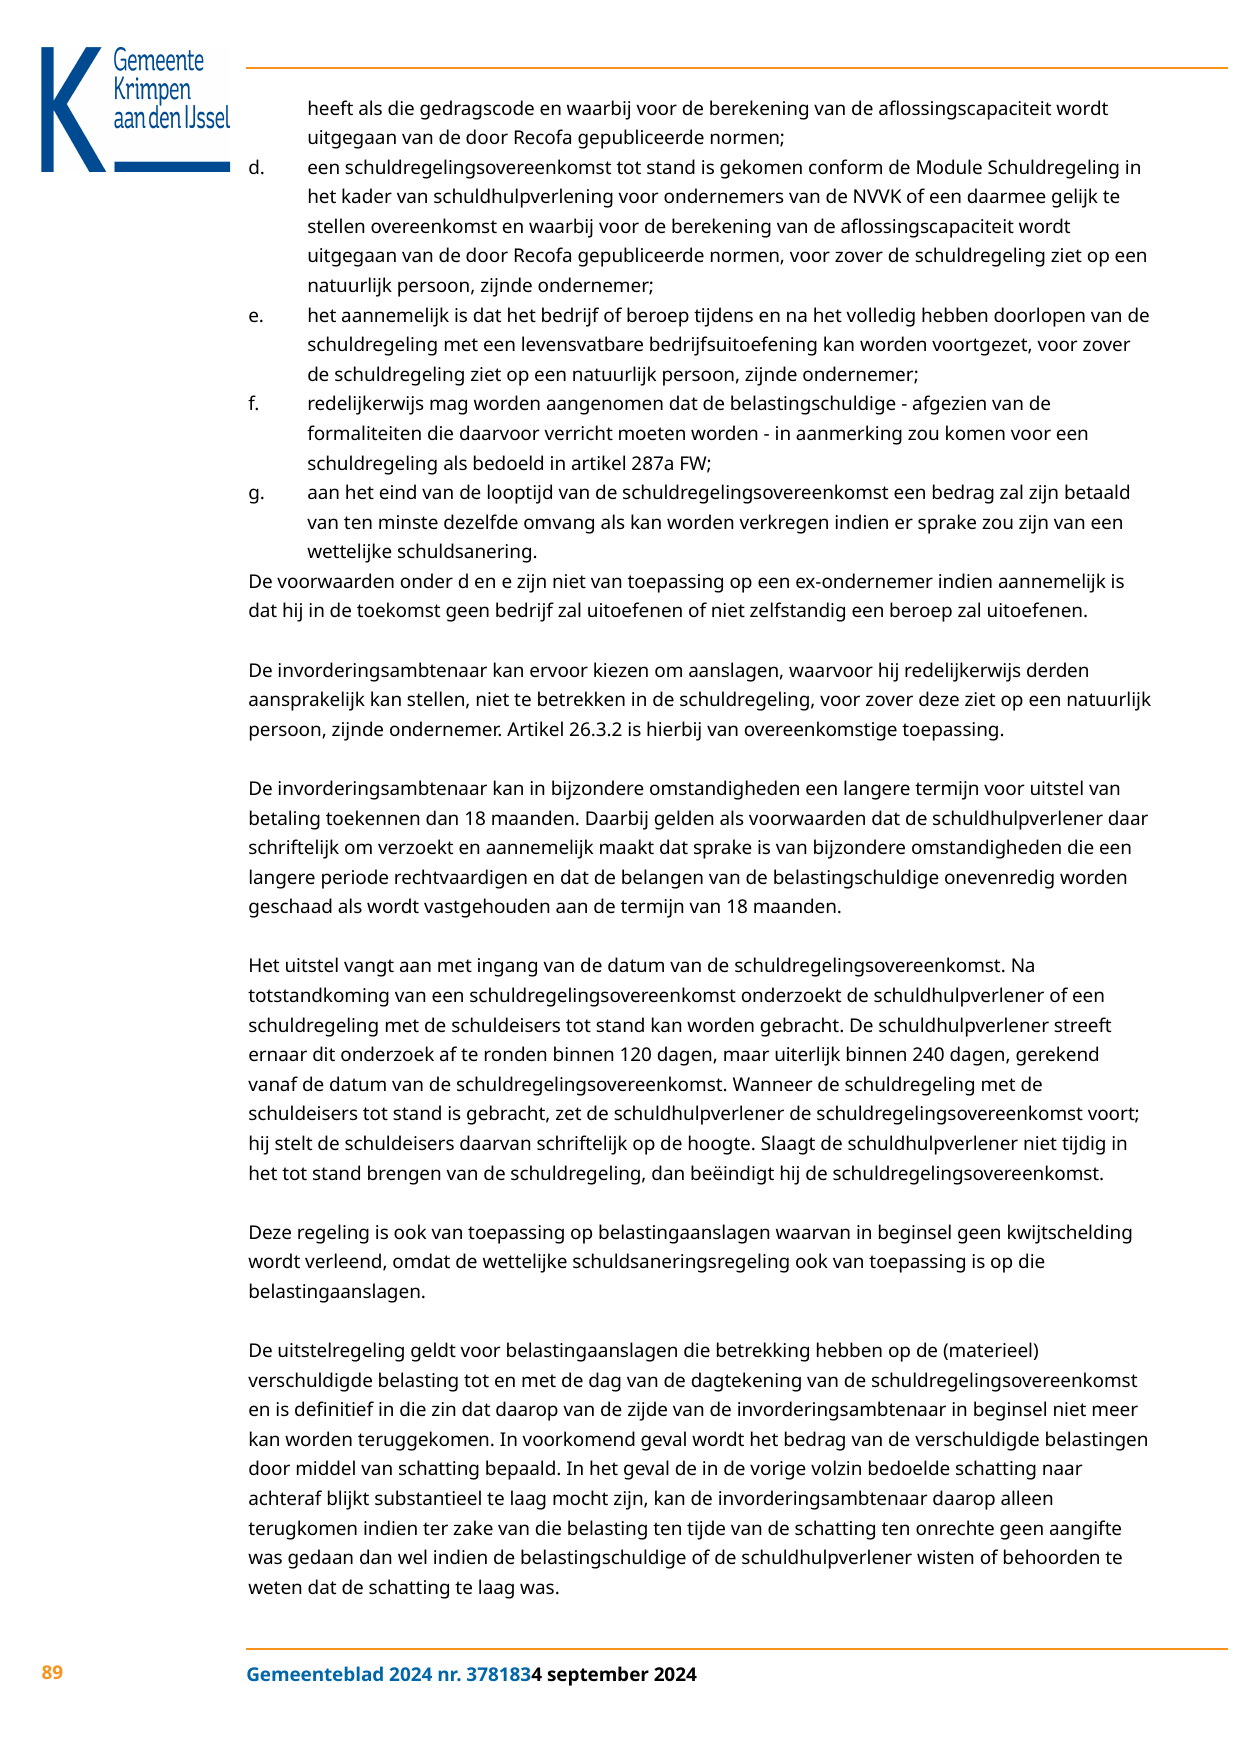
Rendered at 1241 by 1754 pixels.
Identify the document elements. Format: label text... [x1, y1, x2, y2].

picture [41, 47, 231, 172]
list heeft als die gedragscode en waarbij voor de berekening van de aflossingscapaciteit wordt uitgegaan van de door Recofa gepubliceerde normen; [248, 95, 1152, 150]
text Het uitstel vangt aan met ingang van de datum van de schuldregelingsovereenkomst. Na totstandkoming van een schuldregelingsovereenkomst onderzoekt de schuldhulpverlener of een schuldregeling met de schuldeisers tot stand kan worden gebracht. De schuldhulpverlener streeft ernaar dit onderzoek af te ronden binnen 120 dagen, maar uiterlijk binnen 240 dagen, gerekend vanaf de datum van de schuldregelingsovereenkomst. Wanneer de schuldregeling met de schuldeisers tot stand is gebracht, zet de schuldhulpverlener de schuldregelingsovereenkomst voort; hij stelt de schuldeisers daarvan schriftelijk op de hoogte. Slaagt de schuldhulpverlener niet tijdig in het tot stand brengen van de schuldregeling, dan beëindigt hij de schuldregelingsovereenkomst. [248, 953, 1152, 1186]
text De uitstelregeling geldt voor belastingaanslagen die betrekking hebben op de (materieel) verschuldigde belasting tot en met de dag van de dagtekening van de schuldregelingsovereenkomst en is definitief in die zin dat daarop van de zijde van de invorderingsambtenaar in beginsel niet meer kan worden teruggekomen. In voorkomend geval wordt het bedrag van de verschuldigde belastingen door middel van schatting bepaald. In het geval de in de vorige volzin bedoelde schatting naar achteraf blijkt substantieel te laag mocht zijn, kan de invorderingsambtenaar daarop alleen terugkomen indien ter zake van die belasting ten tijde van de schatting ten onrechte geen aangifte was gedaan dan wel indien de belastingschuldige of de schuldhulpverlener wisten of behoorden te weten dat de schatting te laag was. [248, 1337, 1152, 1600]
text De invorderingsambtenaar kan in bijzondere omstandigheden een langere termijn voor uitstel van betaling toekennen dan 18 maanden. Daarbij gelden als voorwaarden dat de schuldhulpverlener daar schriftelijk om verzoekt en aannemelijk maakt dat sprake is van bijzondere omstandigheden die een langere periode rechtvaardigen en dat de belangen van de belastingschuldige onevenredig worden geschaad als wordt vastgehouden aan de termijn van 18 maanden. [248, 775, 1152, 919]
list aan het eind van de looptijd van de schuldregelingsovereenkomst een bedrag zal zijn betaald van ten minste dezelfde omvang als kan worden verkregen indien er sprake zou zijn van een wettelijke schuldsanering. [248, 479, 1152, 564]
list redelijkerwijs mag worden aangenomen dat de belastingschuldige - afgezien van de formaliteiten die daarvoor verricht moeten worden - in aanmerking zou komen voor een schuldregeling als bedoeld in artikel 287a FW; [248, 391, 1152, 476]
text Deze regeling is ook van toepassing op belastingaanslagen waarvan in beginsel geen kwijtschelding wordt verleend, omdat de wettelijke schuldsaneringsregeling ook van toepassing is op die belastingaanslagen. [248, 1219, 1152, 1304]
text De invorderingsambtenaar kan ervoor kiezen om aanslagen, waarvoor hij redelijkerwijs derden aansprakelijk kan stellen, niet te betrekken in de schuldregeling, voor zover deze ziet op een natuurlijk persoon, zijnde ondernemer. Artikel 26.3.2 is hierbij van overeenkomstige toepassing. [248, 657, 1152, 742]
list een schuldregelingsovereenkomst tot stand is gekomen conform de Module Schuldregeling in het kader van schuldhulpverlening voor ondernemers van de NVVK of een daarmee gelijk te stellen overeenkomst en waarbij voor de berekening van de aflossingscapaciteit wordt uitgegaan van de door Recofa gepubliceerde normen, voor zover de schuldregeling ziet op een natuurlijk persoon, zijnde ondernemer; [248, 154, 1152, 298]
list het aannemelijk is dat het bedrijf of beroep tijdens en na het volledig hebben doorlopen van de schuldregeling met een levensvatbare bedrijfsuitoefening kan worden voortgezet, voor zover de schuldregeling ziet op een natuurlijk persoon, zijnde ondernemer; [248, 302, 1152, 387]
text De voorwaarden onder d en e zijn niet van toepassing op een ex-ondernemer indien aannemelijk is dat hij in de toekomst geen bedrijf zal uitoefenen of niet zelfstandig een beroep zal uitoefenen. [248, 568, 1152, 623]
